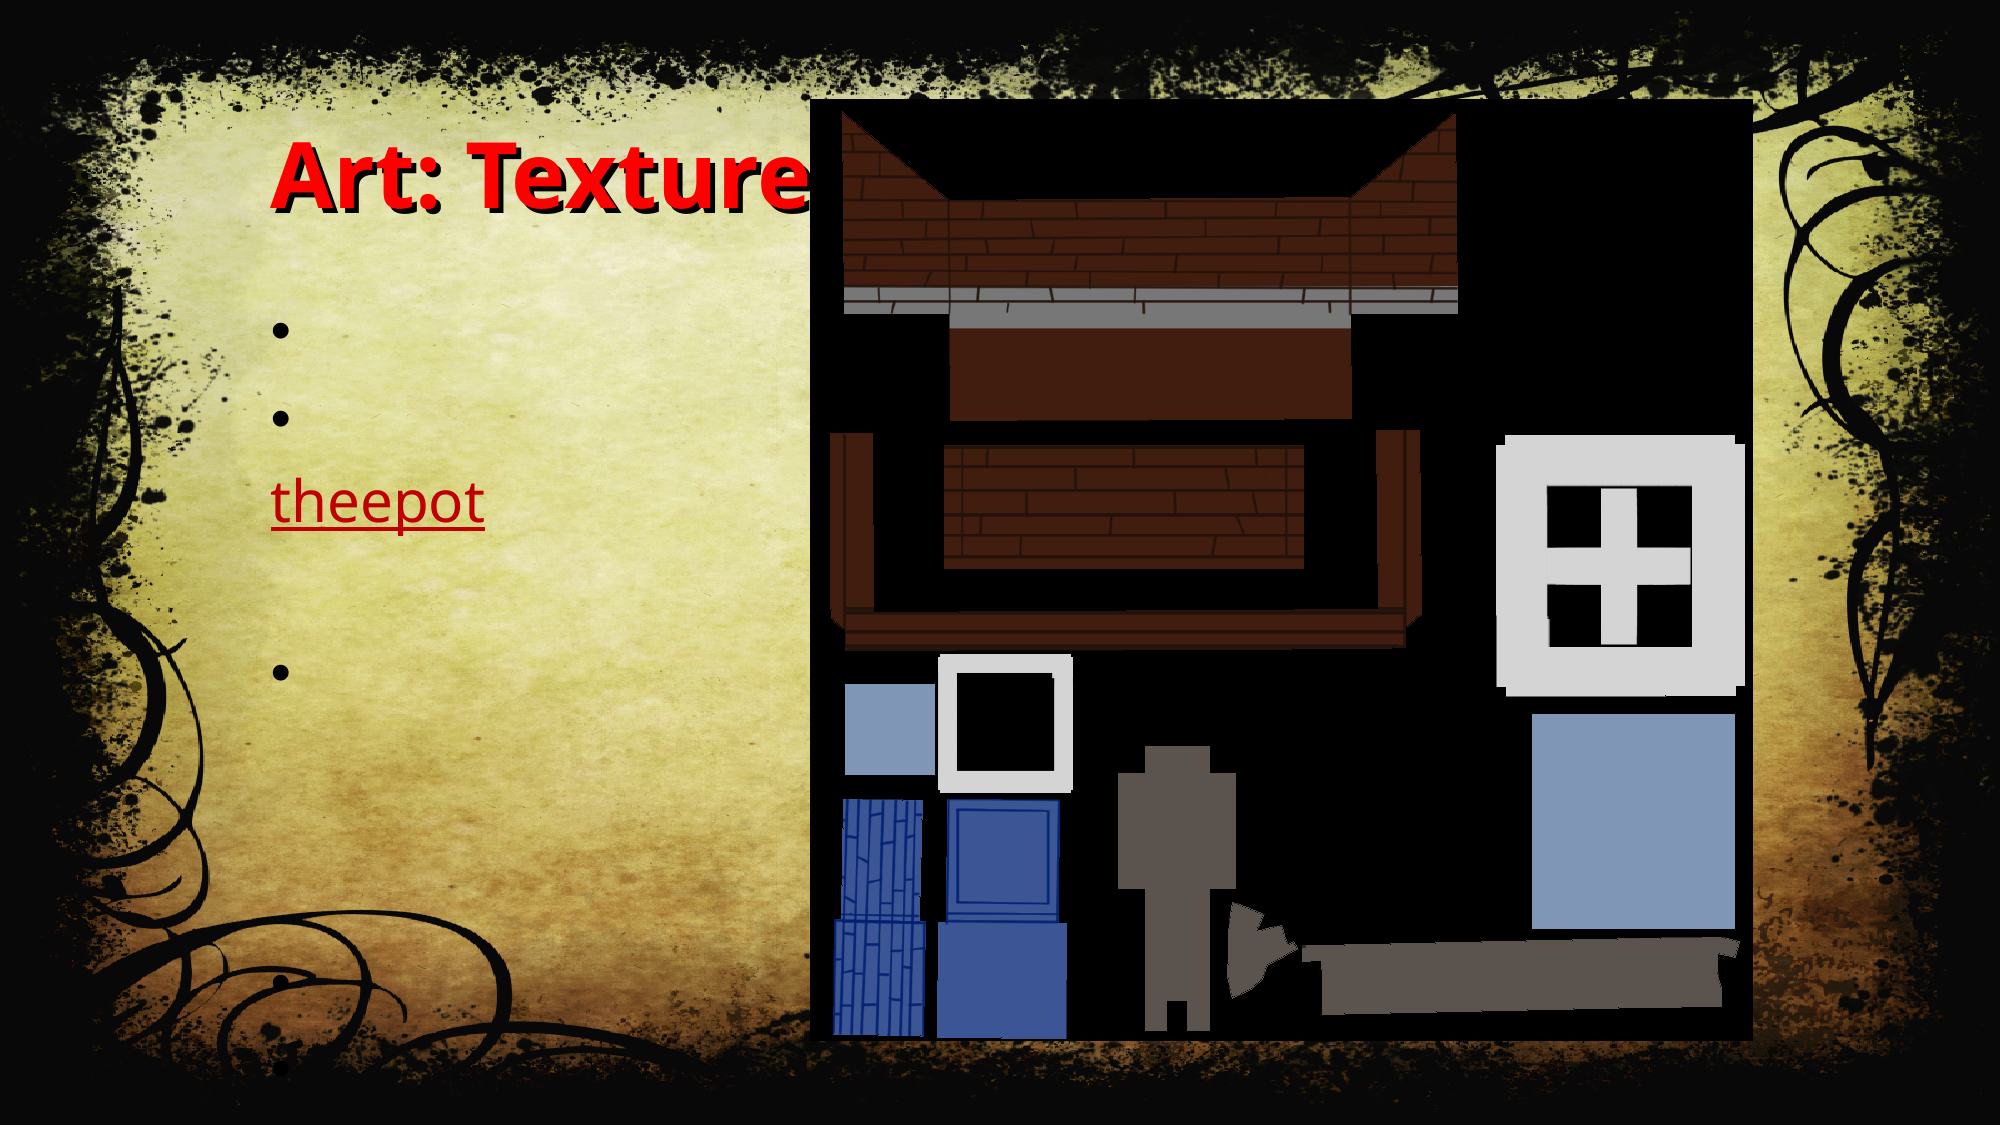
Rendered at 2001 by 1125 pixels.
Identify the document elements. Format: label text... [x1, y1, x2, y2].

list theepot [255, 288, 810, 1002]
picture [810, 99, 1753, 1041]
list theepot [1753, 288, 1981, 1002]
title Art: Texture [255, 70, 1981, 288]
